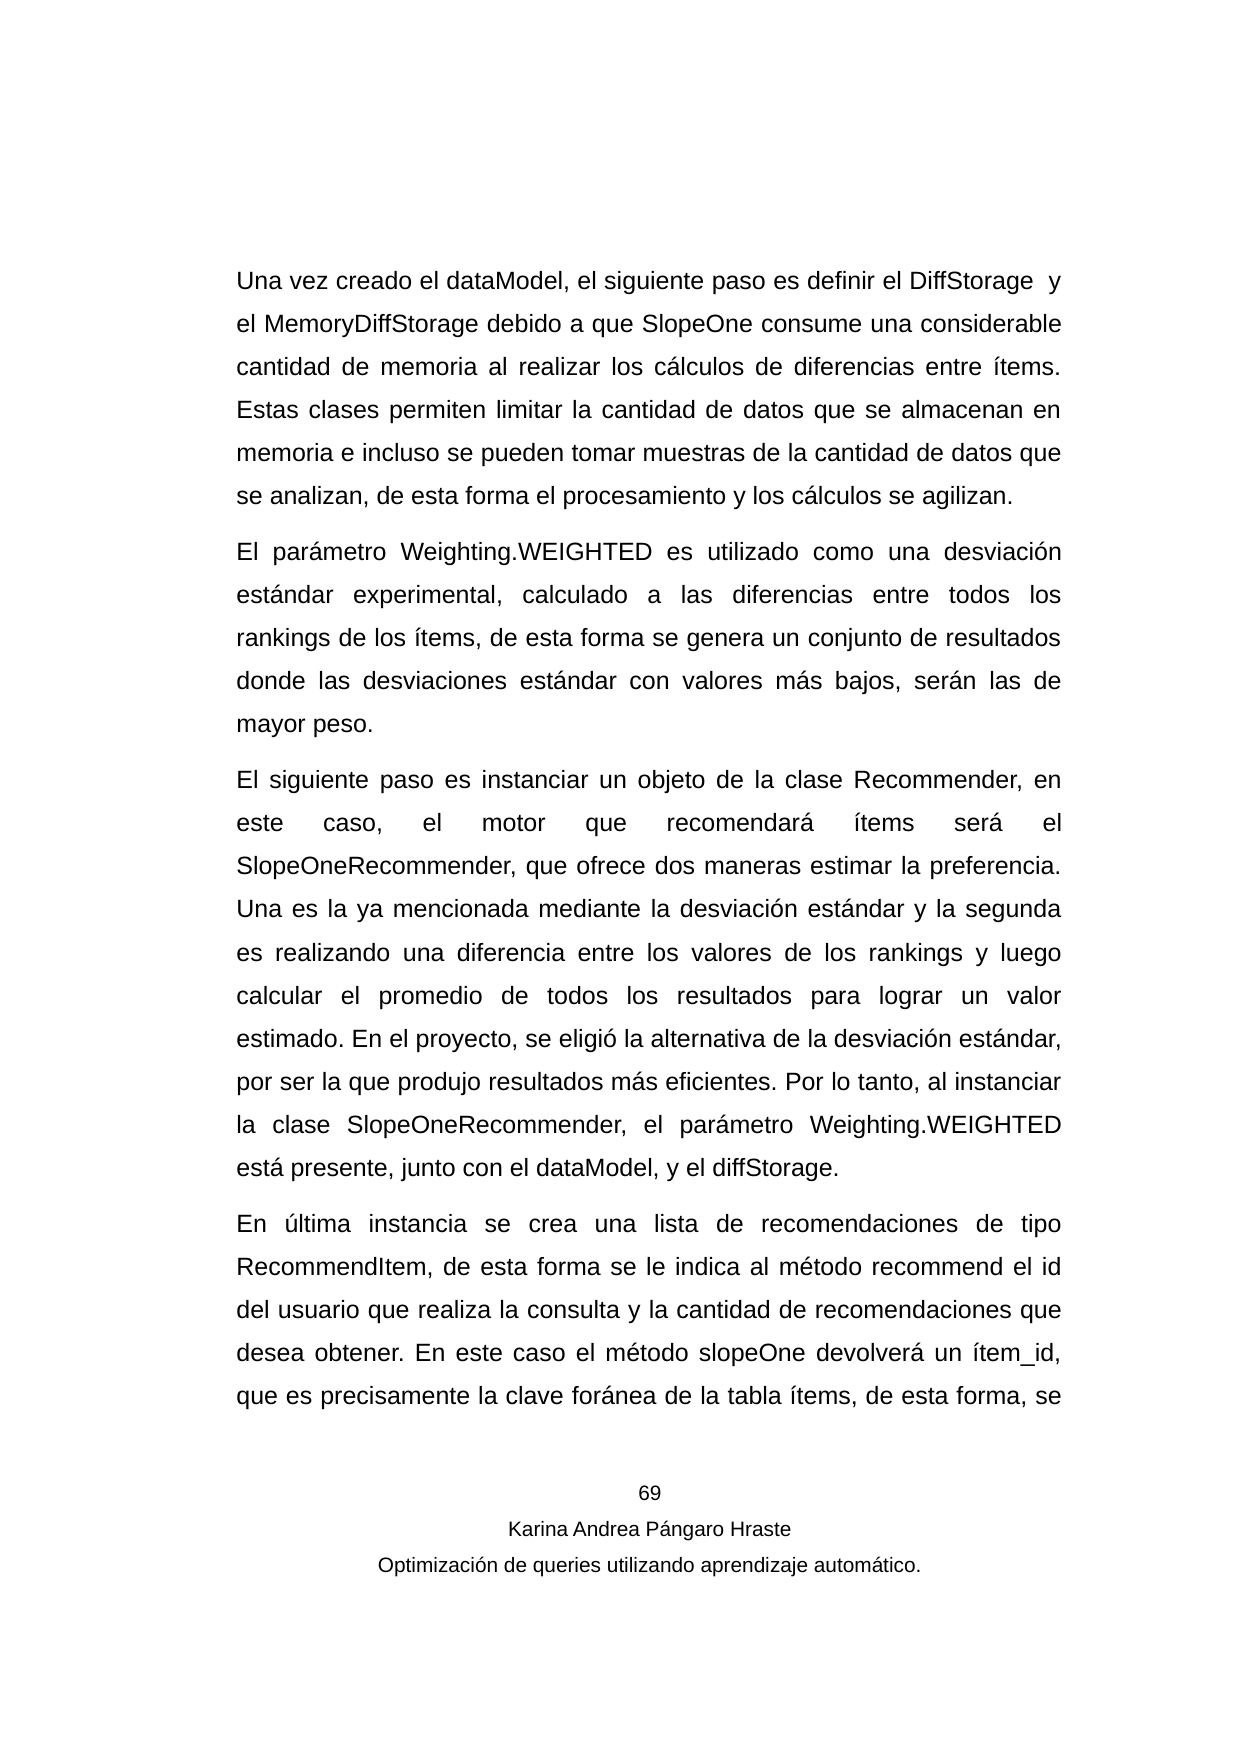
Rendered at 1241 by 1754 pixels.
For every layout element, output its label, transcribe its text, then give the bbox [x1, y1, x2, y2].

text Una vez creado el dataModel, el siguiente paso es definir el DiffStorage y el MemoryDiffStorage debido a que SlopeOne consume una considerable cantidad de memoria al realizar los cálculos de diferencias entre ítems. Estas clases permiten limitar la cantidad de datos que se almacenan en memoria e incluso se pueden tomar muestras de la cantidad de datos que se analizan, de esta forma el procesamiento y los cálculos se agilizan. [236, 266, 1063, 510]
text El siguiente paso es instanciar un objeto de la clase Recommender, en este caso, el motor que recomendará ítems será el SlopeOneRecommender, que ofrece dos maneras estimar la preferencia. Una es la ya mencionada mediante la desviación estándar y la segunda es realizando una diferencia entre los valores de los rankings y luego calcular el promedio de todos los resultados para lograr un valor estimado. En el proyecto, se eligió la alternativa de la desviación estándar, por ser la que produjo resultados más eficientes. Por lo tanto, al instanciar la clase SlopeOneRecommender, el parámetro Weighting.WEIGHTED está presente, junto con el dataModel, y el diffStorage. [236, 765, 1063, 1182]
text En última instancia se crea una lista de recomendaciones de tipo RecommendItem, de esta forma se le indica al método recommend el id del usuario que realiza la consulta y la cantidad de recomendaciones que desea obtener. En este caso el método slopeOne devolverá un ítem_id, que es precisamente la clave foránea de la tabla ítems, de esta forma, se [236, 1209, 1063, 1410]
text El parámetro Weighting.WEIGHTED es utilizado como una desviación estándar experimental, calculado a las diferencias entre todos los rankings de los ítems, de esta forma se genera un conjunto de resultados donde las desviaciones estándar con valores más bajos, serán las de mayor peso. [236, 537, 1063, 738]
